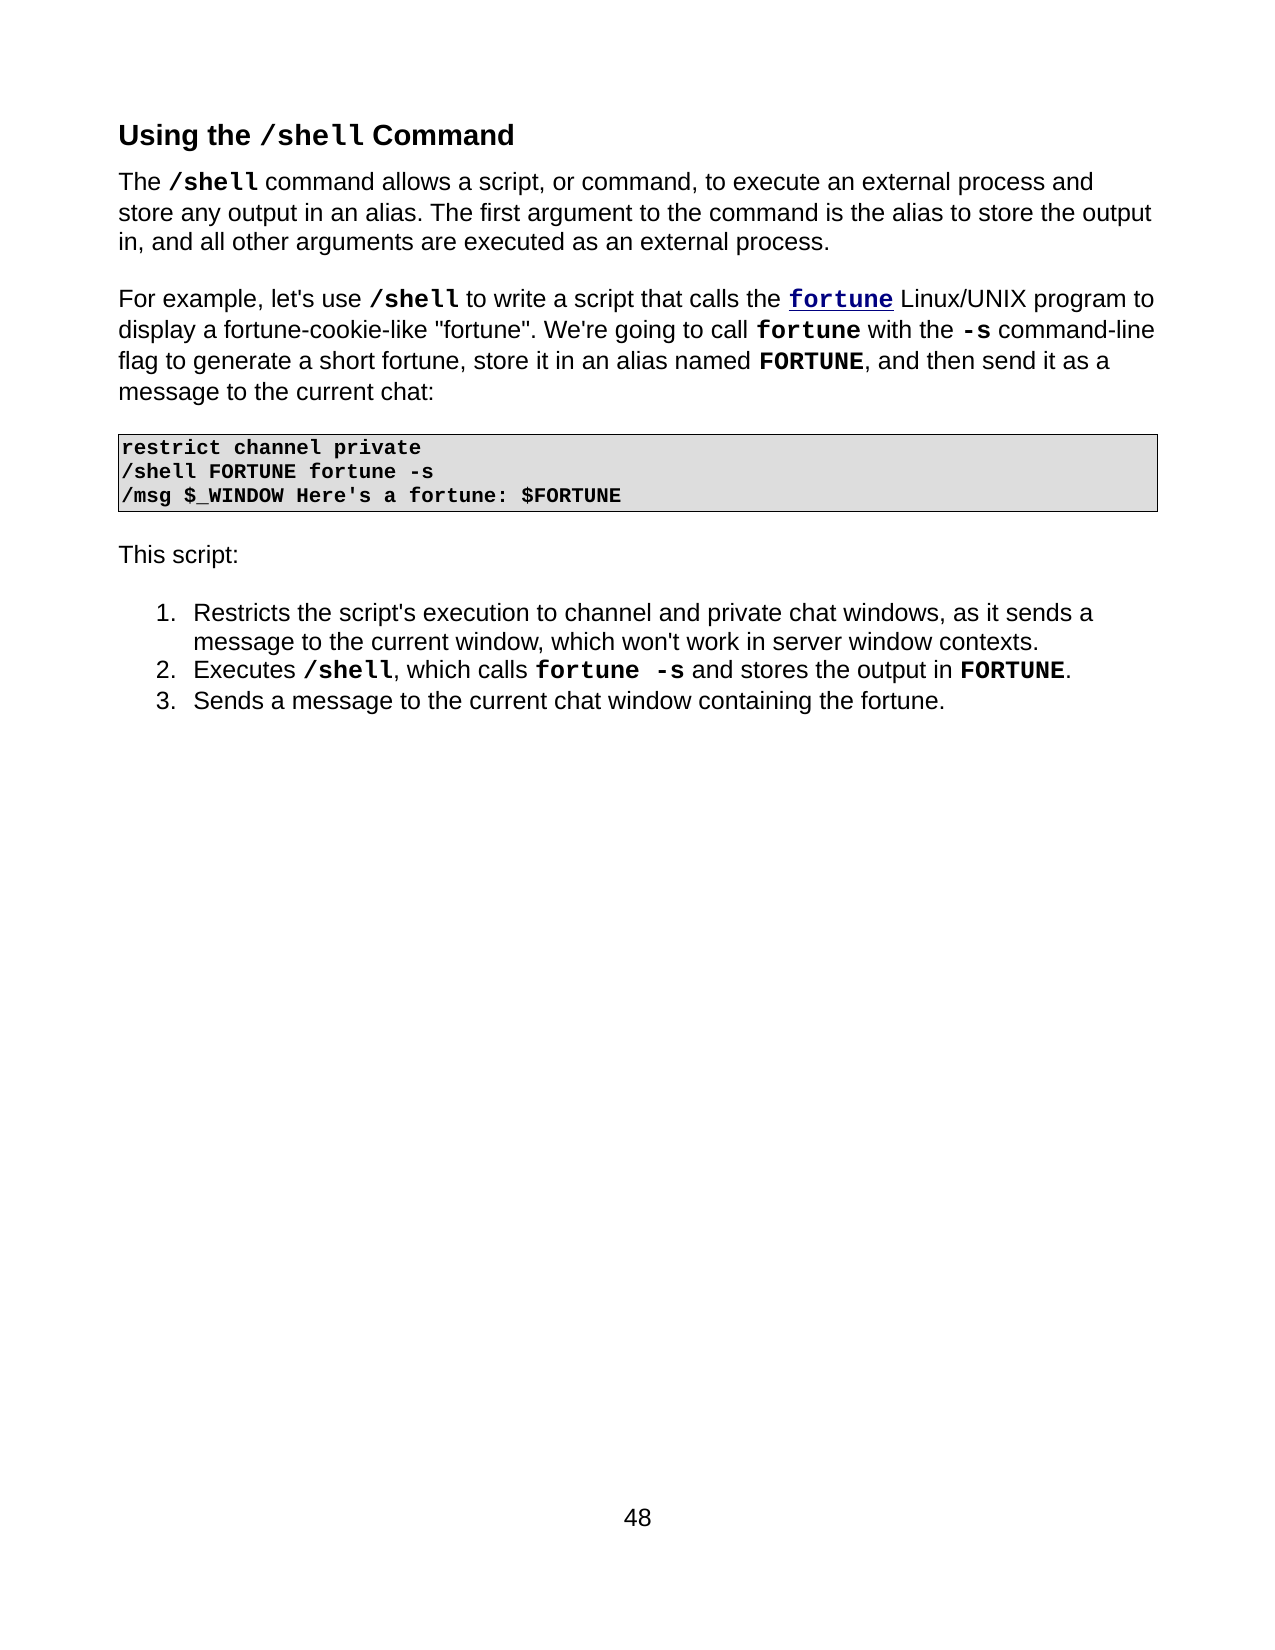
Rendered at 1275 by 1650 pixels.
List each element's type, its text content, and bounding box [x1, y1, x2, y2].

text The /shell command allows a script, or command, to execute an external process and store any output in an alias. The first argument to the command is the alias to store the output in, and all other arguments are executed as an external process. [118, 167, 1157, 255]
text This script: [118, 540, 1157, 569]
text For example, let's use /shell to write a script that calls the fortune Linux/UNIX program to display a fortune-cookie-like "fortune". We're going to call fortune with the -s command-line flag to generate a short fortune, store it in an alias named FORTUNE, and then send it as a message to the current chat: [118, 284, 1157, 406]
table_header restrict channel private /shell FORTUNE fortune -s /msg $_WINDOW Here's a fortune: $FORTUNE [119, 435, 1157, 511]
list Sends a message to the current chat window containing the fortune. [156, 686, 1157, 715]
list Executes /shell, which calls fortune -s and stores the output in FORTUNE. [156, 655, 1157, 686]
subtitle Using the /shell Command [118, 118, 1157, 154]
list Restricts the script's execution to channel and private chat windows, as it sends a message to the current window, which won't work in server window contexts. [156, 598, 1157, 655]
